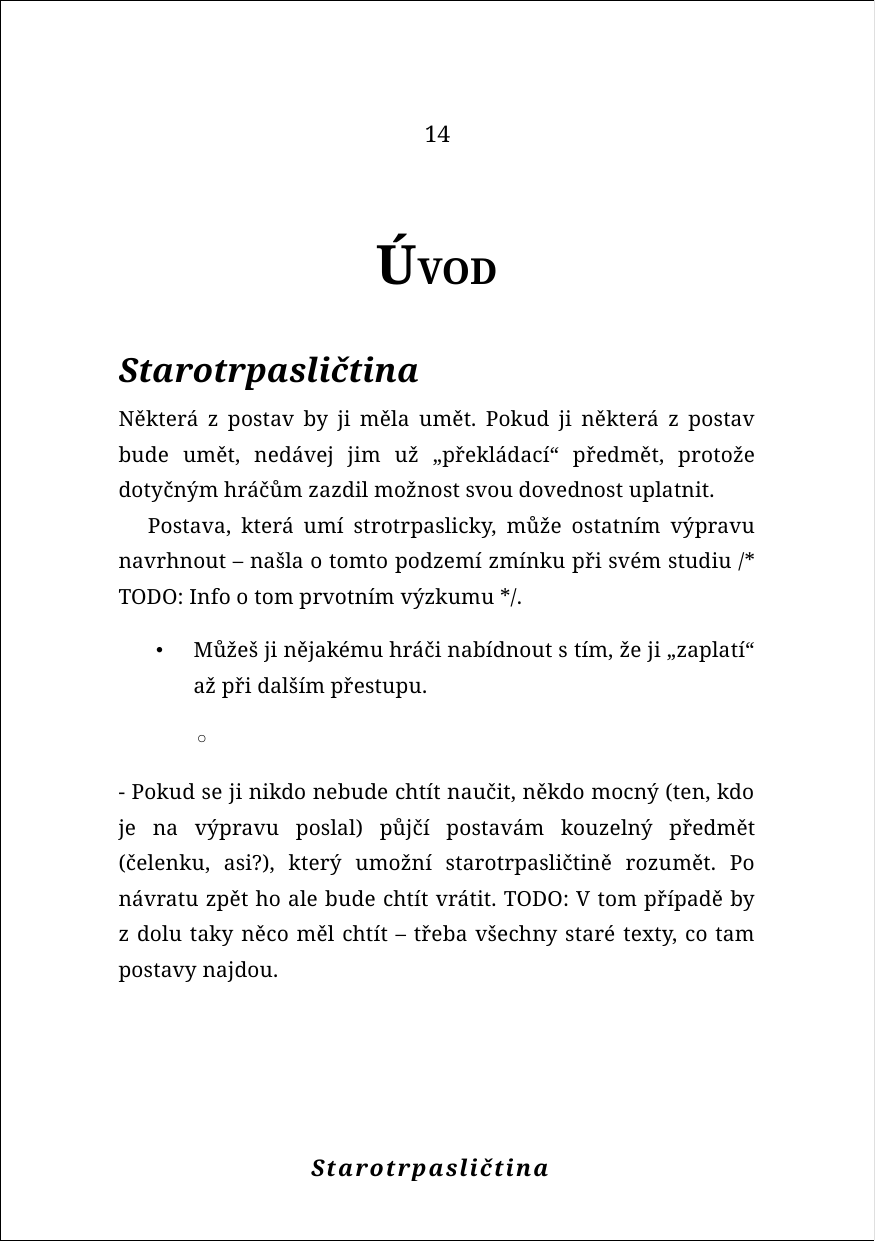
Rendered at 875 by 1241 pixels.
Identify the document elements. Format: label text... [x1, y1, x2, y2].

subtitle Úvod [118, 226, 756, 300]
subtitle Starotrpasličtina [118, 347, 756, 393]
text - Pokud se ji nikdo nebude chtít naučit, někdo mocný (ten, kdo je na výpravu poslal) půjčí postavám kouzelný předmět (čelenku, asi?), který umožní starotrpasličtině rozumět. Po návratu zpět ho ale bude chtít vrátit. TODO: V tom případě by z dolu taky něco měl chtít – třeba všechny staré texty, co tam postavy najdou. [118, 777, 756, 983]
text Některá z postav by ji měla umět. Pokud ji některá z postav bude umět, nedávej jim už „překládací“ předmět, protože dotyčným hráčům zazdil možnost svou dovednost uplatnit. Postava, která umí strotrpaslicky, může ostatním výpravu navrhnout – našla o tomto podzemí zmínku při svém studiu /* TODO: Info o tom prvotním výzkumu */. [118, 404, 756, 611]
list Můžeš ji nějakému hráči nabídnout s tím, že ji „zaplatí“ až při dalším přestupu. [156, 635, 756, 699]
